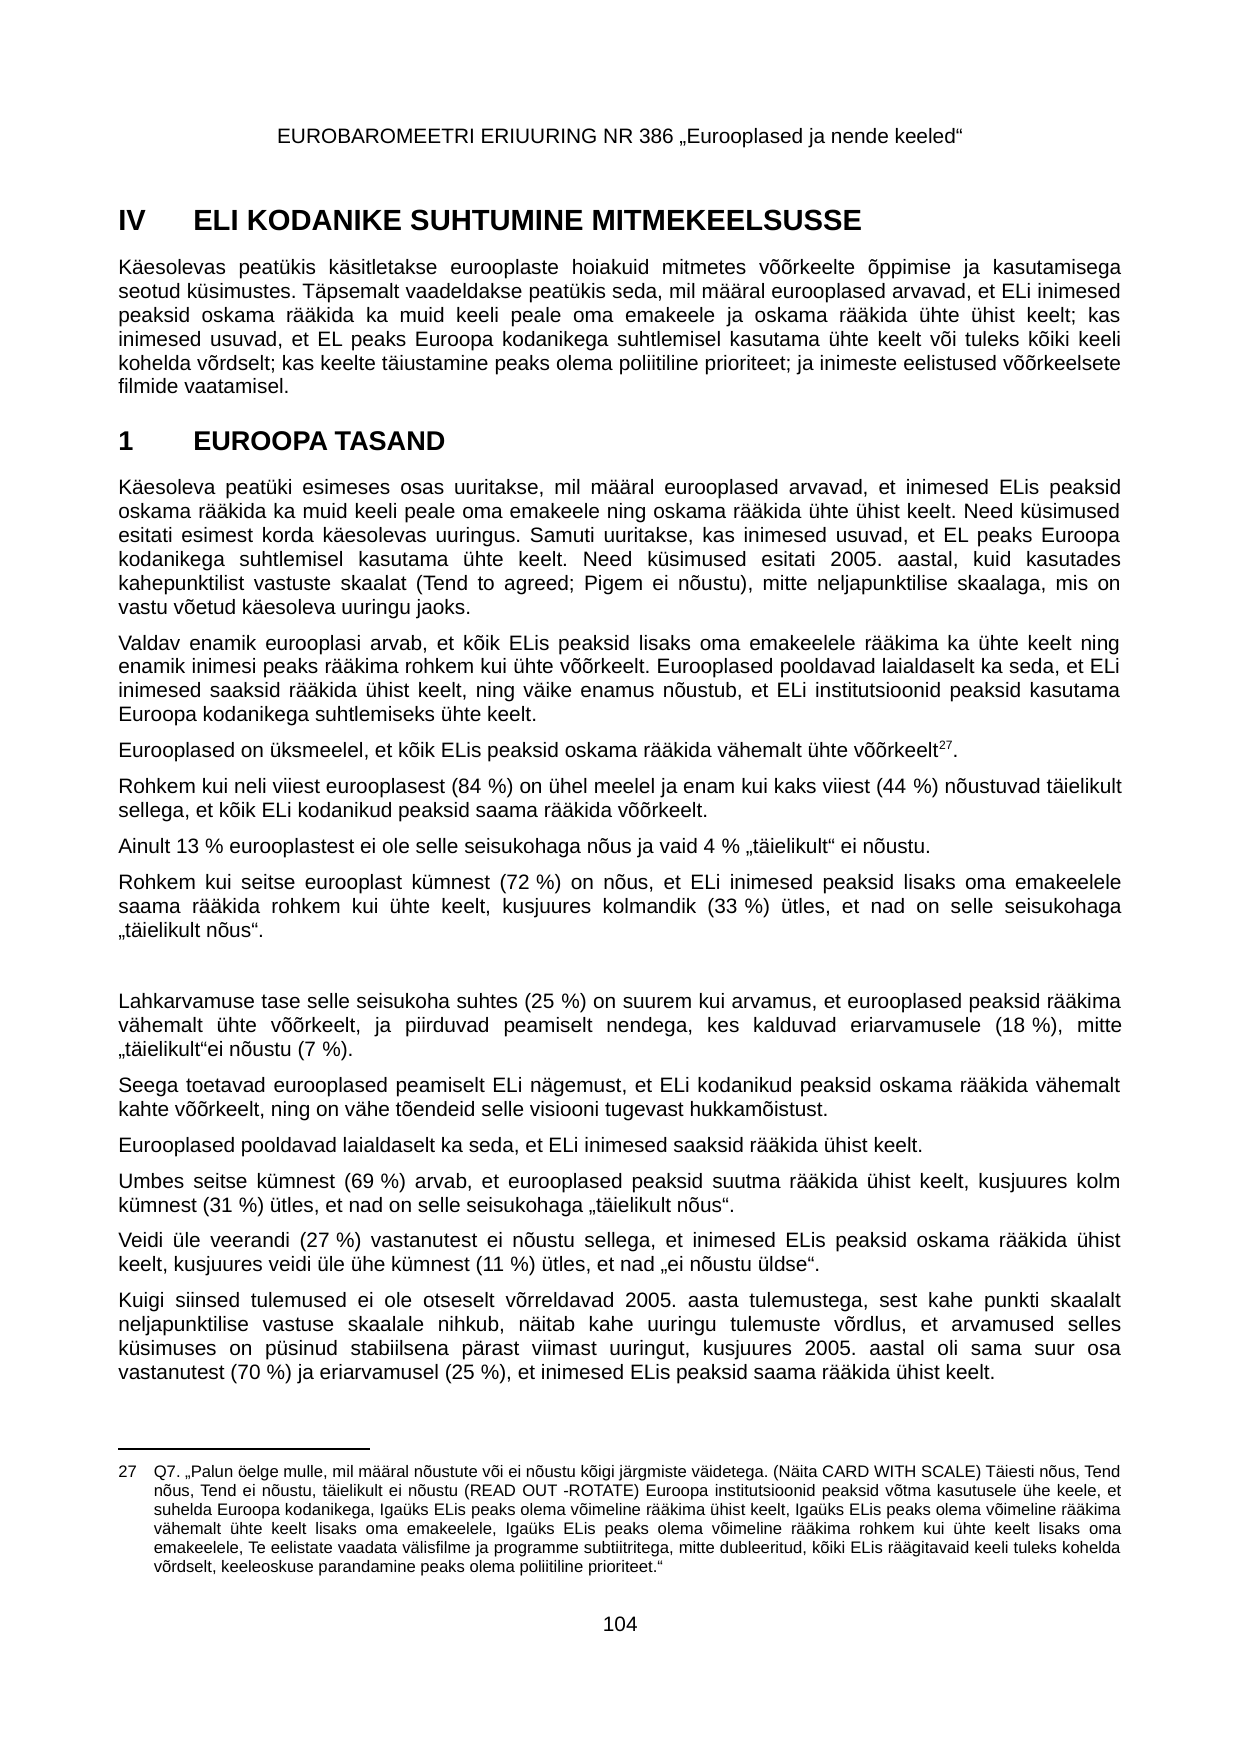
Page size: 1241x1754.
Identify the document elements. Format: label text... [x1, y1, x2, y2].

text Seega toetavad eurooplased peamiselt ELi nägemust, et ELi kodanikud peaksid oskama rääkida vähemalt kahte võõrkeelt, ning on vähe tõendeid selle visiooni tugevast hukkamõistust. [118, 1073, 1122, 1121]
text Valdav enamik eurooplasi arvab, et kõik ELis peaksid lisaks oma emakeelele rääkima ka ühte keelt ning enamik inimesi peaks rääkima rohkem kui ühte võõrkeelt. Eurooplased pooldavad laialdaselt ka seda, et ELi inimesed saaksid rääkida ühist keelt, ning väike enamus nõustub, et ELi institutsioonid peaksid kasutama Euroopa kodanikega suhtlemiseks ühte keelt. [118, 630, 1122, 726]
text Umbes seitse kümnest (69 %) arvab, et eurooplased peaksid suutma rääkida ühist keelt, kusjuures kolm kümnest (31 %) ütles, et nad on selle seisukohaga „täielikult nõus“. [118, 1168, 1122, 1216]
text Käesolevas peatükis käsitletakse eurooplaste hoiakuid mitmetes võõrkeelte õppimise ja kasutamisega seotud küsimustes. Täpsemalt vaadeldakse peatükis seda, mil määral eurooplased arvavad, et ELi inimesed peaksid oskama rääkida ka muid keeli peale oma emakeele ja oskama rääkida ühte ühist keelt; kas inimesed usuvad, et EL peaks Euroopa kodanikega suhtlemisel kasutama ühte keelt või tuleks kõiki keeli kohelda võrdselt; kas keelte täiustamine peaks olema poliitiline prioriteet; ja inimeste eelistused võõrkeelsete filmide vaatamisel. [118, 254, 1122, 398]
subtitle EUROOPA TASAND [118, 425, 1122, 456]
text Lahkarvamuse tase selle seisukoha suhtes (25 %) on suurem kui arvamus, et eurooplased peaksid rääkima vähemalt ühte võõrkeelt, ja piirduvad peamiselt nendega, kes kalduvad eriarvamusele (18 %), mitte „täielikult“ei nõustu (7 %). [118, 989, 1122, 1061]
text Eurooplased on üksmeelel, et kõik ELis peaksid oskama rääkida vähemalt ühte võõrkeelt. [118, 738, 1122, 762]
text Veidi üle veerandi (27 %) vastanutest ei nõustu sellega, et inimesed ELis peaksid oskama rääkida ühist keelt, kusjuures veidi üle ühe kümnest (11 %) ütles, et nad „ei nõustu üldse“. [118, 1228, 1122, 1276]
text Ainult 13 % eurooplastest ei ole selle seisukohaga nõus ja vaid 4 % „täielikult“ ei nõustu. [118, 834, 1122, 858]
text Kuigi siinsed tulemused ei ole otseselt võrreldavad 2005. aasta tulemustega, sest kahe punkti skaalalt neljapunktilise vastuse skaalale nihkub, näitab kahe uuringu tulemuste võrdlus, et arvamused selles küsimuses on püsinud stabiilsena pärast viimast uuringut, kusjuures 2005. aastal oli sama suur osa vastanutest (70 %) ja eriarvamusel (25 %), et inimesed ELis peaksid saama rääkida ühist keelt. [118, 1288, 1122, 1384]
text Q7. „Palun öelge mulle, mil määral nõustute või ei nõustu kõigi järgmiste väidetega. (Näita CARD WITH SCALE) Täiesti nõus, Tend nõus, Tend ei nõustu, täielikult ei nõustu (READ OUT -ROTATE) Euroopa institutsioonid peaksid võtma kasutusele ühe keele, et suhelda Euroopa kodanikega, Igaüks ELis peaks olema võimeline rääkima ühist keelt, Igaüks ELis peaks olema võimeline rääkima vähemalt ühte keelt lisaks oma emakeelele, Igaüks ELis peaks olema võimeline rääkima rohkem kui ühte keelt lisaks oma emakeelele, Te eelistate vaadata välisfilme ja programme subtiitritega, mitte dubleeritud, kõiki ELis räägitavaid keeli tuleks kohelda võrdselt, keeleoskuse parandamine peaks olema poliitiline prioriteet.“ [118, 1461, 1122, 1576]
text Rohkem kui seitse eurooplast kümnest (72 %) on nõus, et ELi inimesed peaksid lisaks oma emakeelele saama rääkida rohkem kui ühte keelt, kusjuures kolmandik (33 %) ütles, et nad on selle seisukohaga „täielikult nõus“. [118, 869, 1122, 941]
subtitle ELI KODANIKE SUHTUMINE MITMEKEELSUSSE [118, 202, 1122, 236]
text Rohkem kui neli viiest eurooplasest (84 %) on ühel meelel ja enam kui kaks viiest (44 %) nõustuvad täielikult sellega, et kõik ELi kodanikud peaksid saama rääkida võõrkeelt. [118, 774, 1122, 822]
text Eurooplased pooldavad laialdaselt ka seda, et ELi inimesed saaksid rääkida ühist keelt. [118, 1133, 1122, 1157]
text Käesoleva peatüki esimeses osas uuritakse, mil määral eurooplased arvavad, et inimesed ELis peaksid oskama rääkida ka muid keeli peale oma emakeele ning oskama rääkida ühte ühist keelt. Need küsimused esitati esimest korda käesolevas uuringus. Samuti uuritakse, kas inimesed usuvad, et EL peaks Euroopa kodanikega suhtlemisel kasutama ühte keelt. Need küsimused esitati 2005. aastal, kuid kasutades kahepunktilist vastuste skaalat (Tend to agreed; Pigem ei nõustu), mitte neljapunktilise skaalaga, mis on vastu võetud käesoleva uuringu jaoks. [118, 475, 1122, 618]
